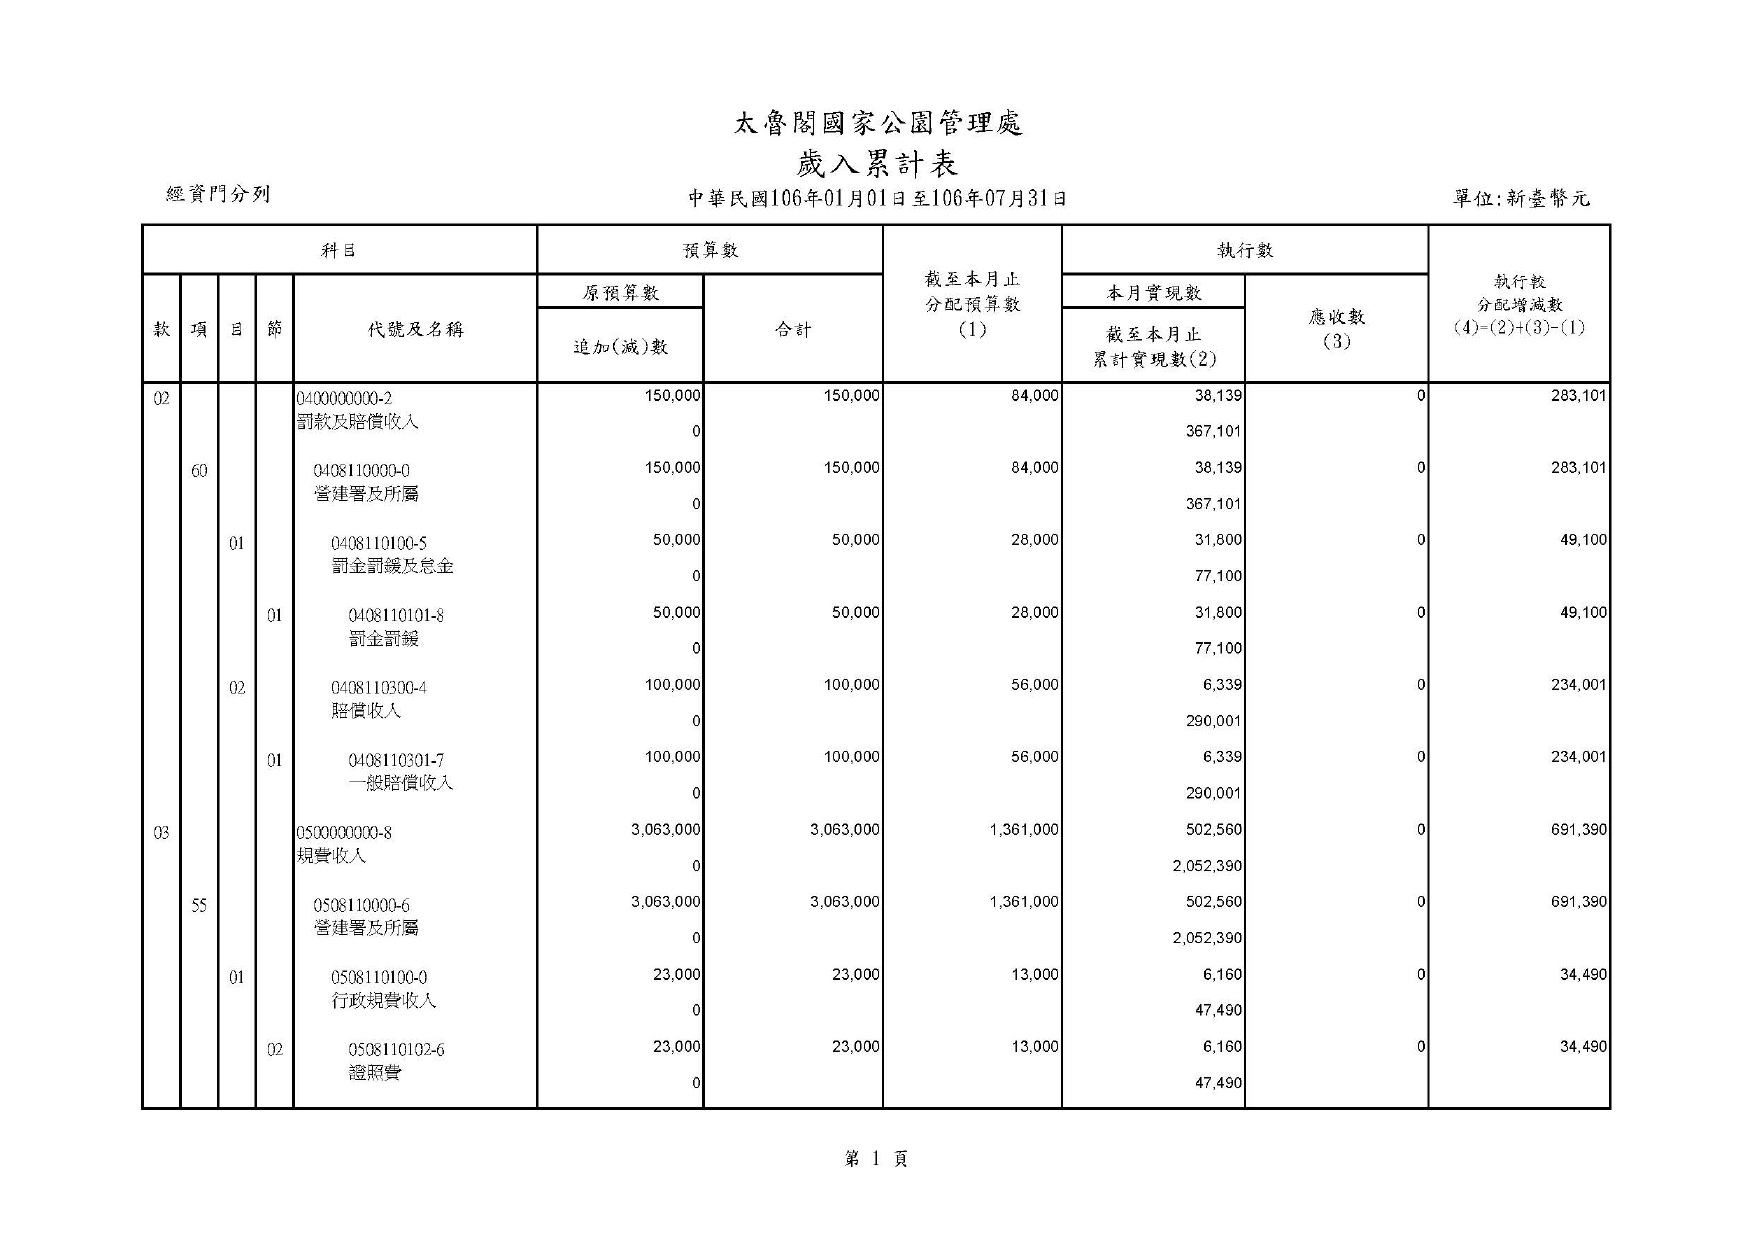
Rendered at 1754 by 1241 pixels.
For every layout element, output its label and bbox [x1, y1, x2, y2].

picture [59, 59, 1695, 1216]
